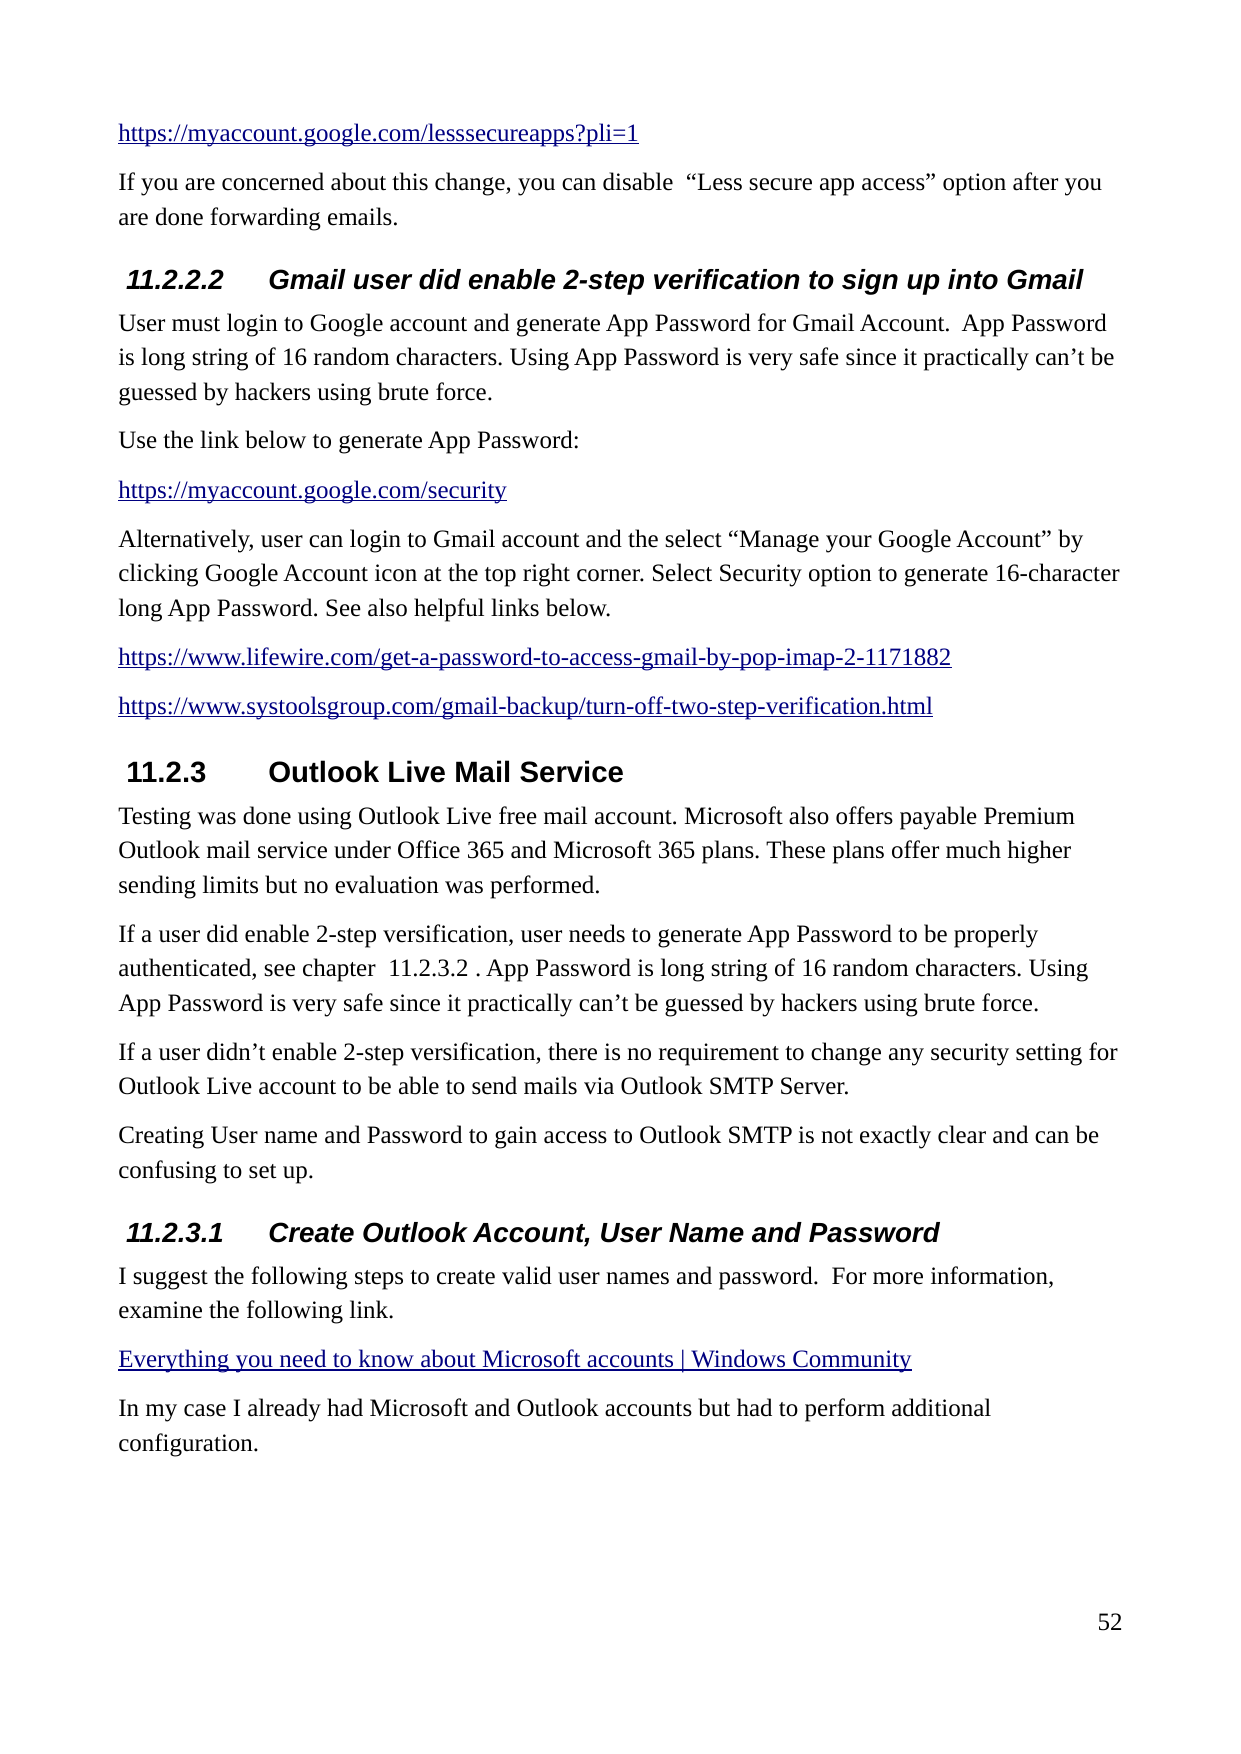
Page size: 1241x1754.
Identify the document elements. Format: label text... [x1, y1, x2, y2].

text Use the link below to generate App Password: [118, 426, 1122, 454]
text https://www.lifewire.com/get-a-password-to-access-gmail-by-pop-imap-2-1171882 [118, 642, 1122, 671]
text Alternatively, user can login to Gmail account and the select “Manage your Google Account” by clicking Google Account icon at the top right corner. Select Security option to generate 16-character long App Password. See also helpful links below. [118, 524, 1122, 621]
text Everything you need to know about Microsoft accounts | Windows Community [118, 1344, 1122, 1373]
subtitle Create Outlook Account, User Name and Password [118, 1216, 1122, 1248]
text User must login to Google account and generate App Password for Gmail Account. App Password is long string of 16 random characters. Using App Password is very safe since it practically can’t be guessed by hackers using brute force. [118, 308, 1122, 405]
text I suggest the following steps to create valid user names and password. For more information, examine the following link. [118, 1261, 1122, 1324]
text https://www.systoolsgroup.com/gmail-backup/turn-off-two-step-verification.html [118, 691, 1122, 719]
text https://myaccount.google.com/lesssecureapps?pli=1 [118, 118, 1122, 147]
subtitle Gmail user did enable 2-step verification to sign up into Gmail [118, 263, 1122, 295]
text https://myaccount.google.com/security [118, 475, 1122, 503]
text If a user didn’t enable 2-step versification, there is no requirement to change any security setting for Outlook Live account to be able to send mails via Outlook SMTP Server. [118, 1037, 1122, 1100]
text Testing was done using Outlook Live free mail account. Microsoft also offers payable Premium Outlook mail service under Office 365 and Microsoft 365 plans. These plans offer much higher sending limits but no evaluation was performed. [118, 801, 1122, 898]
text If a user did enable 2-step versification, user needs to generate App Password to be properly authenticated, see chapter 11.2.3.2. App Password is long string of 16 random characters. Using App Password is very safe since it practically can’t be guessed by hackers using brute force. [118, 919, 1122, 1016]
text In my case I already had Microsoft and Outlook accounts but had to perform additional configuration. [118, 1393, 1122, 1457]
text Creating User name and Password to gain access to Outlook SMTP is not exactly clear and can be confusing to set up. [118, 1120, 1122, 1183]
text If you are concerned about this change, you can disable “Less secure app access” option after you are done forwarding emails. [118, 167, 1122, 230]
subtitle Outlook Live Mail Service [118, 754, 1122, 788]
